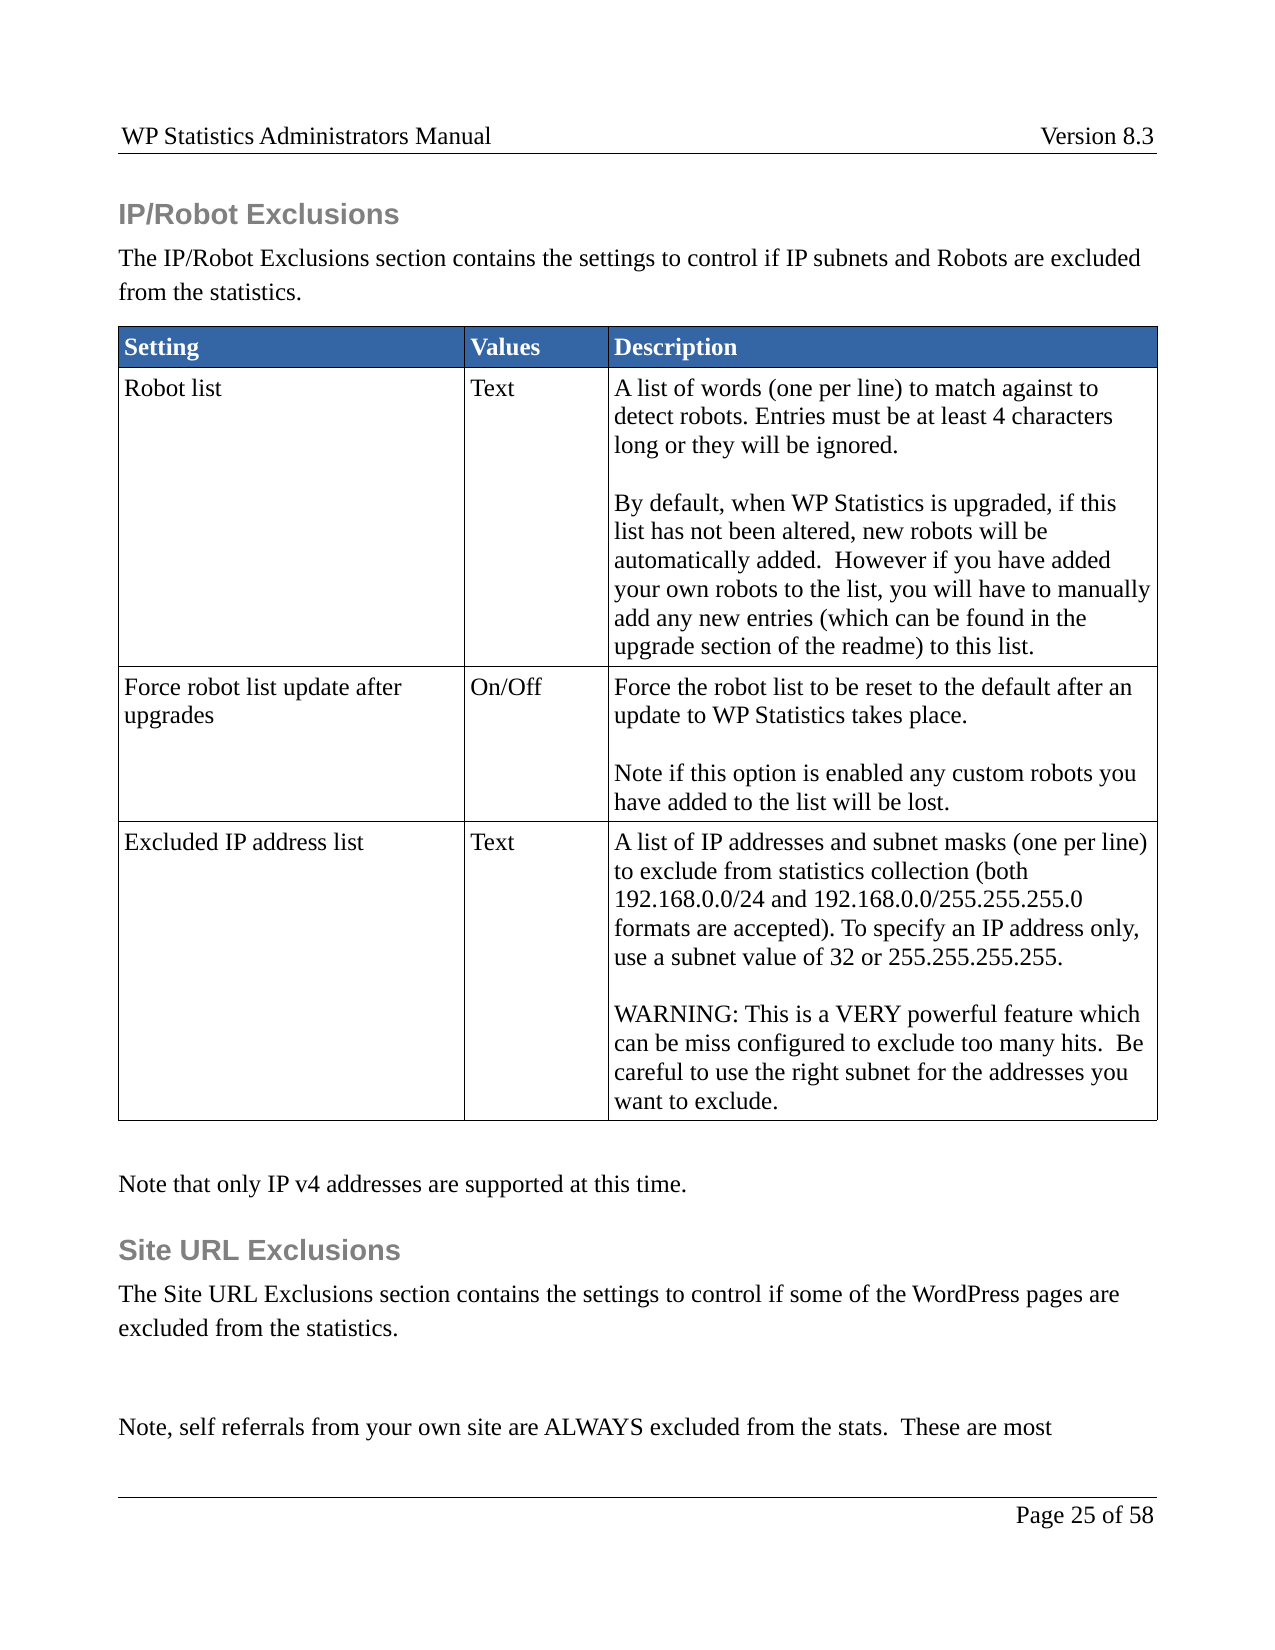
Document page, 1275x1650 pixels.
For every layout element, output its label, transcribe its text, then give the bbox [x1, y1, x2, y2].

table_cell Force the robot list to be reset to the default after an update to WP Statistics takes place. Note if this option is enabled any custom robots you have added to the list will be lost. [609, 667, 1157, 821]
table_cell On/Off [465, 667, 608, 821]
table_cell Robot list [119, 368, 464, 666]
table_cell Text [465, 822, 608, 1120]
subtitle Site URL Exclusions [118, 1233, 1157, 1267]
table_header Values [465, 327, 608, 367]
text Note, self referrals from your own site are ALWAYS excluded from the stats. These are most [118, 1412, 1157, 1440]
table_cell A list of words (one per line) to match against to detect robots. Entries must be at least 4 characters long or they will be ignored. By default, when WP Statistics is upgraded, if this list has not been altered, new robots will be automatically added. However if you have added your own robots to the list, you will have to manually add any new entries (which can be found in the upgrade section of the readme) to this list. [609, 368, 1157, 666]
table_cell Force robot list update after upgrades [119, 667, 464, 821]
table_cell A list of IP addresses and subnet masks (one per line) to exclude from statistics collection (both 192.168.0.0/24 and 192.168.0.0/255.255.255.0 formats are accepted). To specify an IP address only, use a subnet value of 32 or 255.255.255.255. WARNING: This is a VERY powerful feature which can be miss configured to exclude too many hits. Be careful to use the right subnet for the addresses you want to exclude. [609, 822, 1157, 1120]
table_cell Text [465, 368, 608, 666]
table_header Description [609, 327, 1157, 367]
subtitle IP/Robot Exclusions [118, 197, 1157, 230]
text The Site URL Exclusions section contains the settings to control if some of the WordPress pages are excluded from the statistics. [118, 1279, 1157, 1342]
table_cell Excluded IP address list [119, 822, 464, 1120]
table_header Setting [119, 327, 464, 367]
text Note that only IP v4 addresses are supported at this time. [118, 1169, 1157, 1198]
text The IP/Robot Exclusions section contains the settings to control if IP subnets and Robots are excluded from the statistics. [118, 243, 1157, 306]
